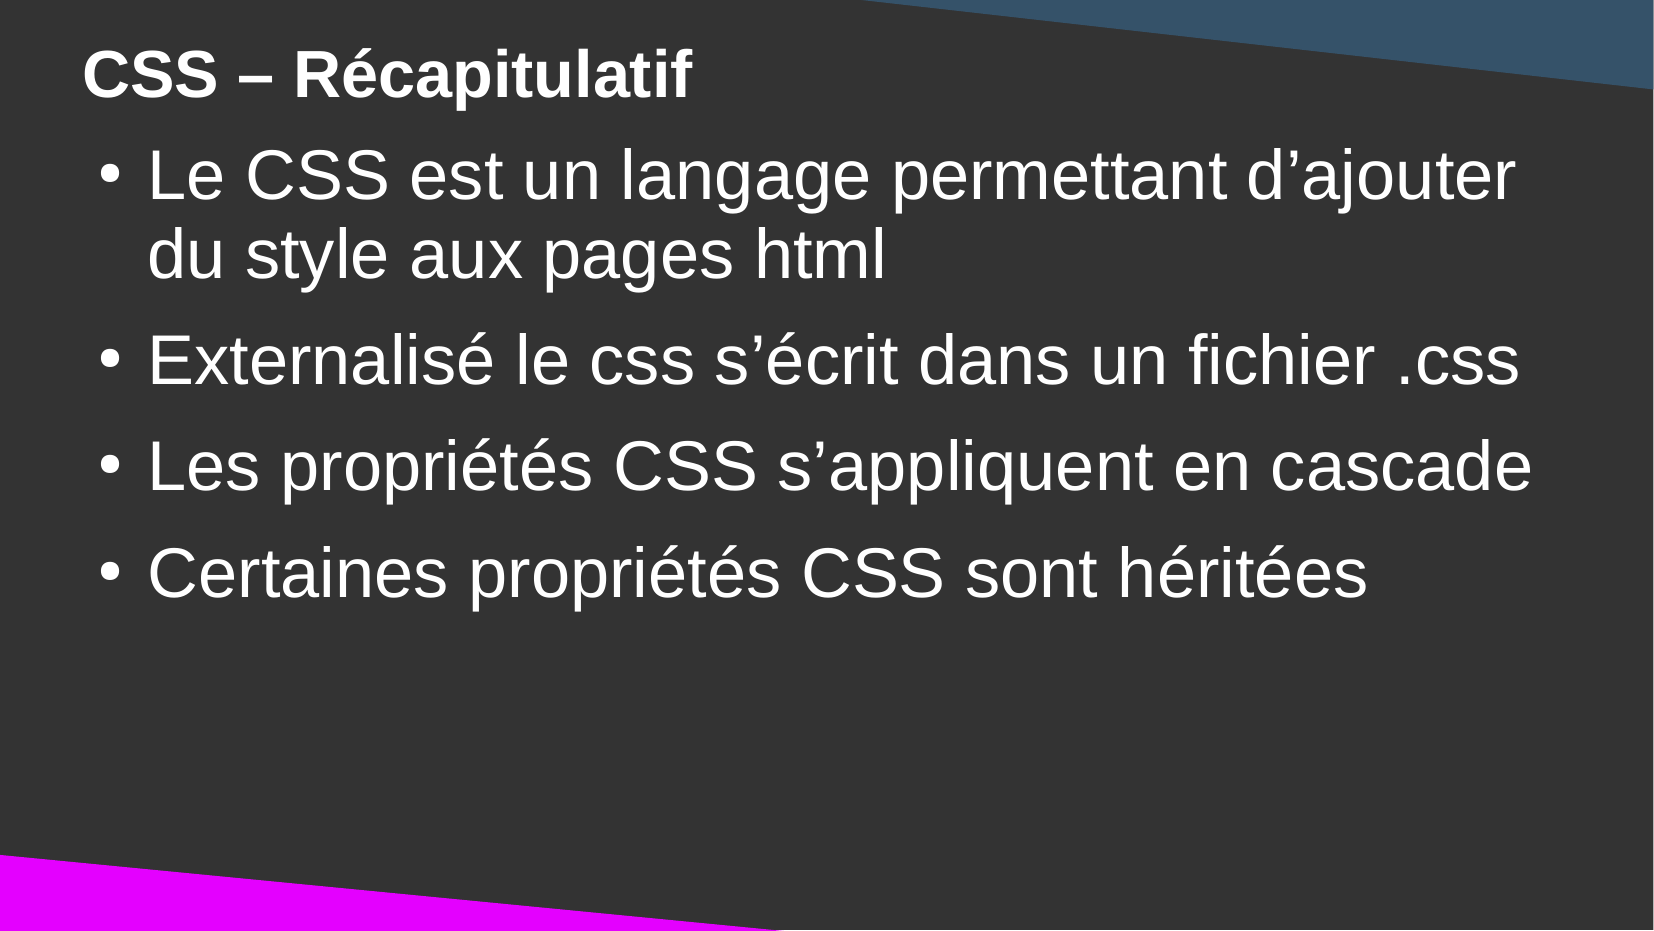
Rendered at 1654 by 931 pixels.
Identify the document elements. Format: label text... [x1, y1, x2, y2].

text_box [861, 0, 1654, 90]
text_box [0, 854, 784, 931]
list Le CSS est un langage permettant d’ajouter du style aux pages html Externalisé le css s’écrit dans un fichier .css Les propriétés CSS s’appliquent en cascade Certaines propriétés CSS sont héritées [80, 135, 1605, 621]
title CSS – Récapitulatif [82, 37, 1571, 114]
